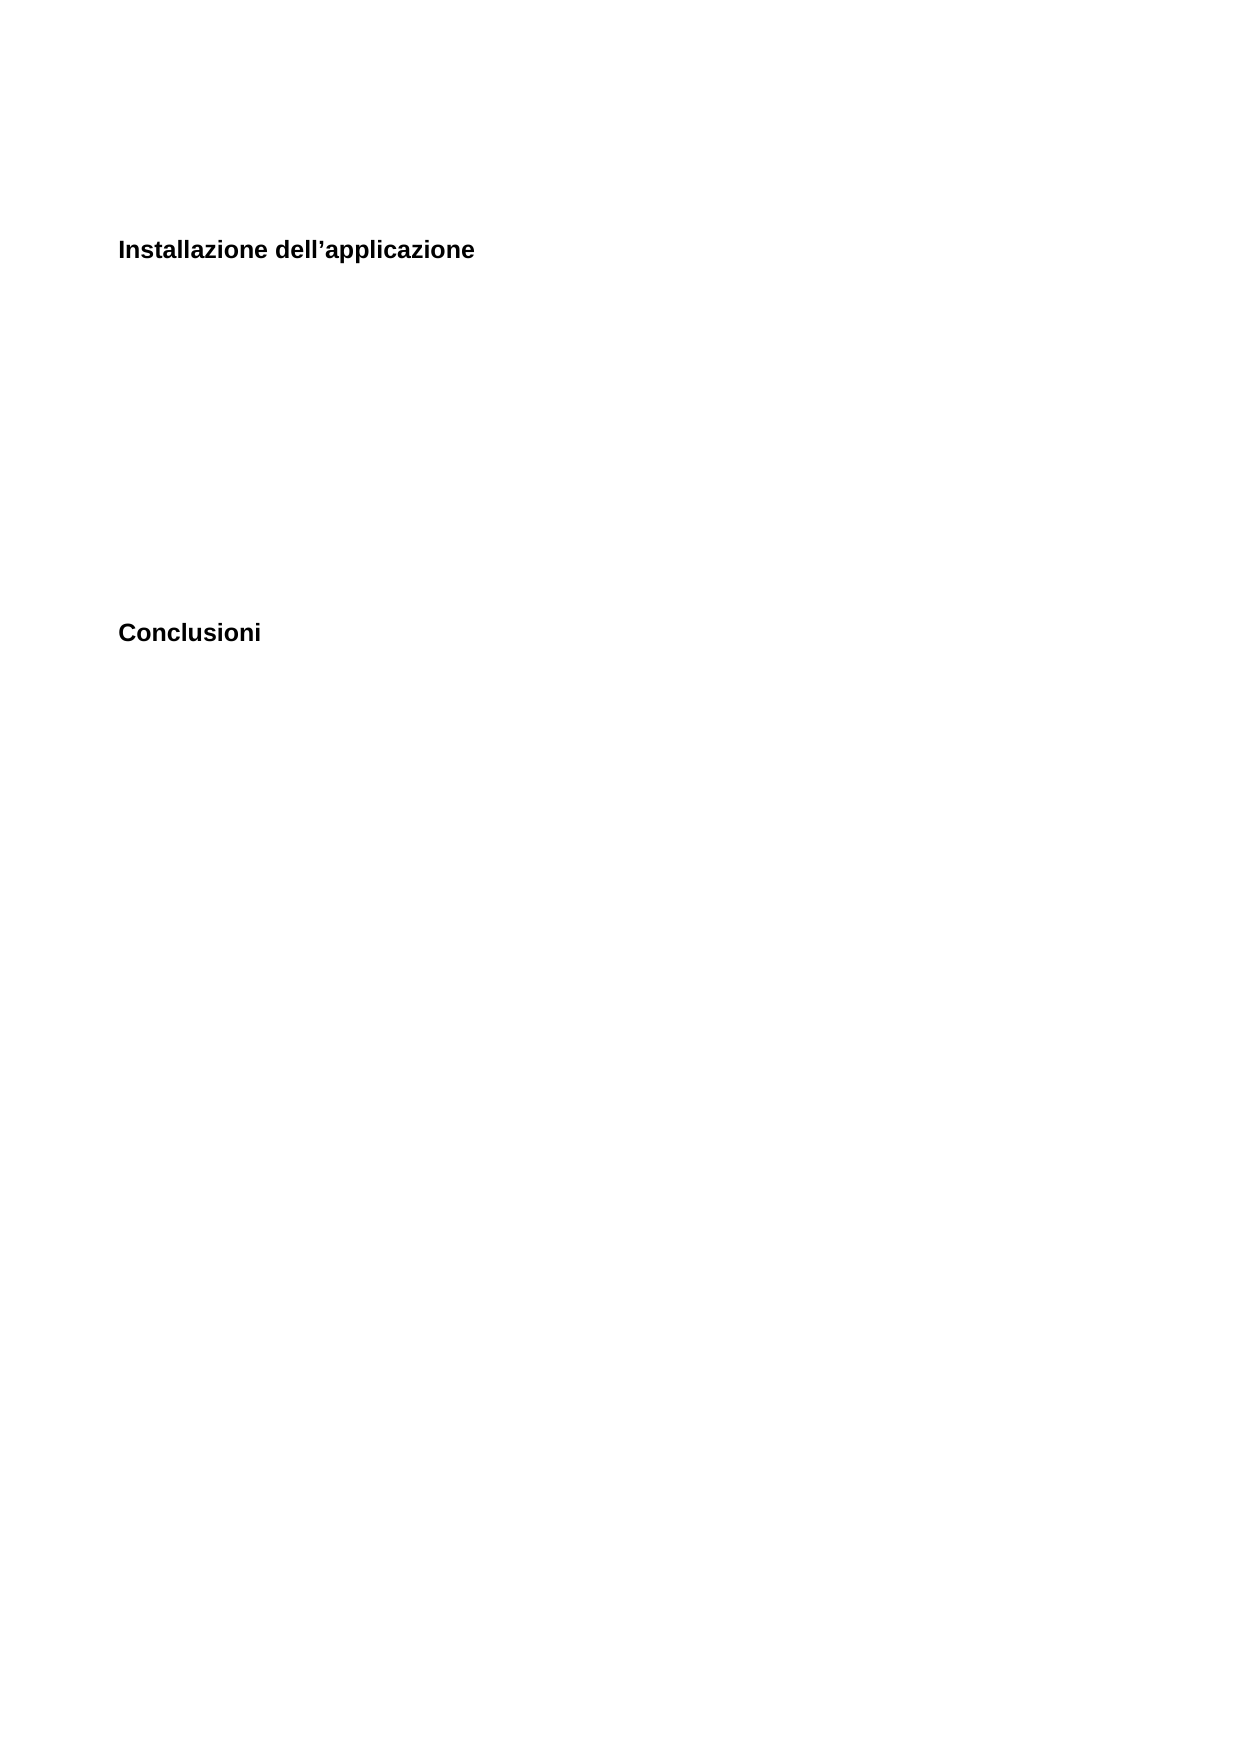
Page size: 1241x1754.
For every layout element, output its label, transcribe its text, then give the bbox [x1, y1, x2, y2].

text Conclusioni [118, 618, 1122, 647]
text Installazione dell’applicazione [118, 235, 1122, 264]
